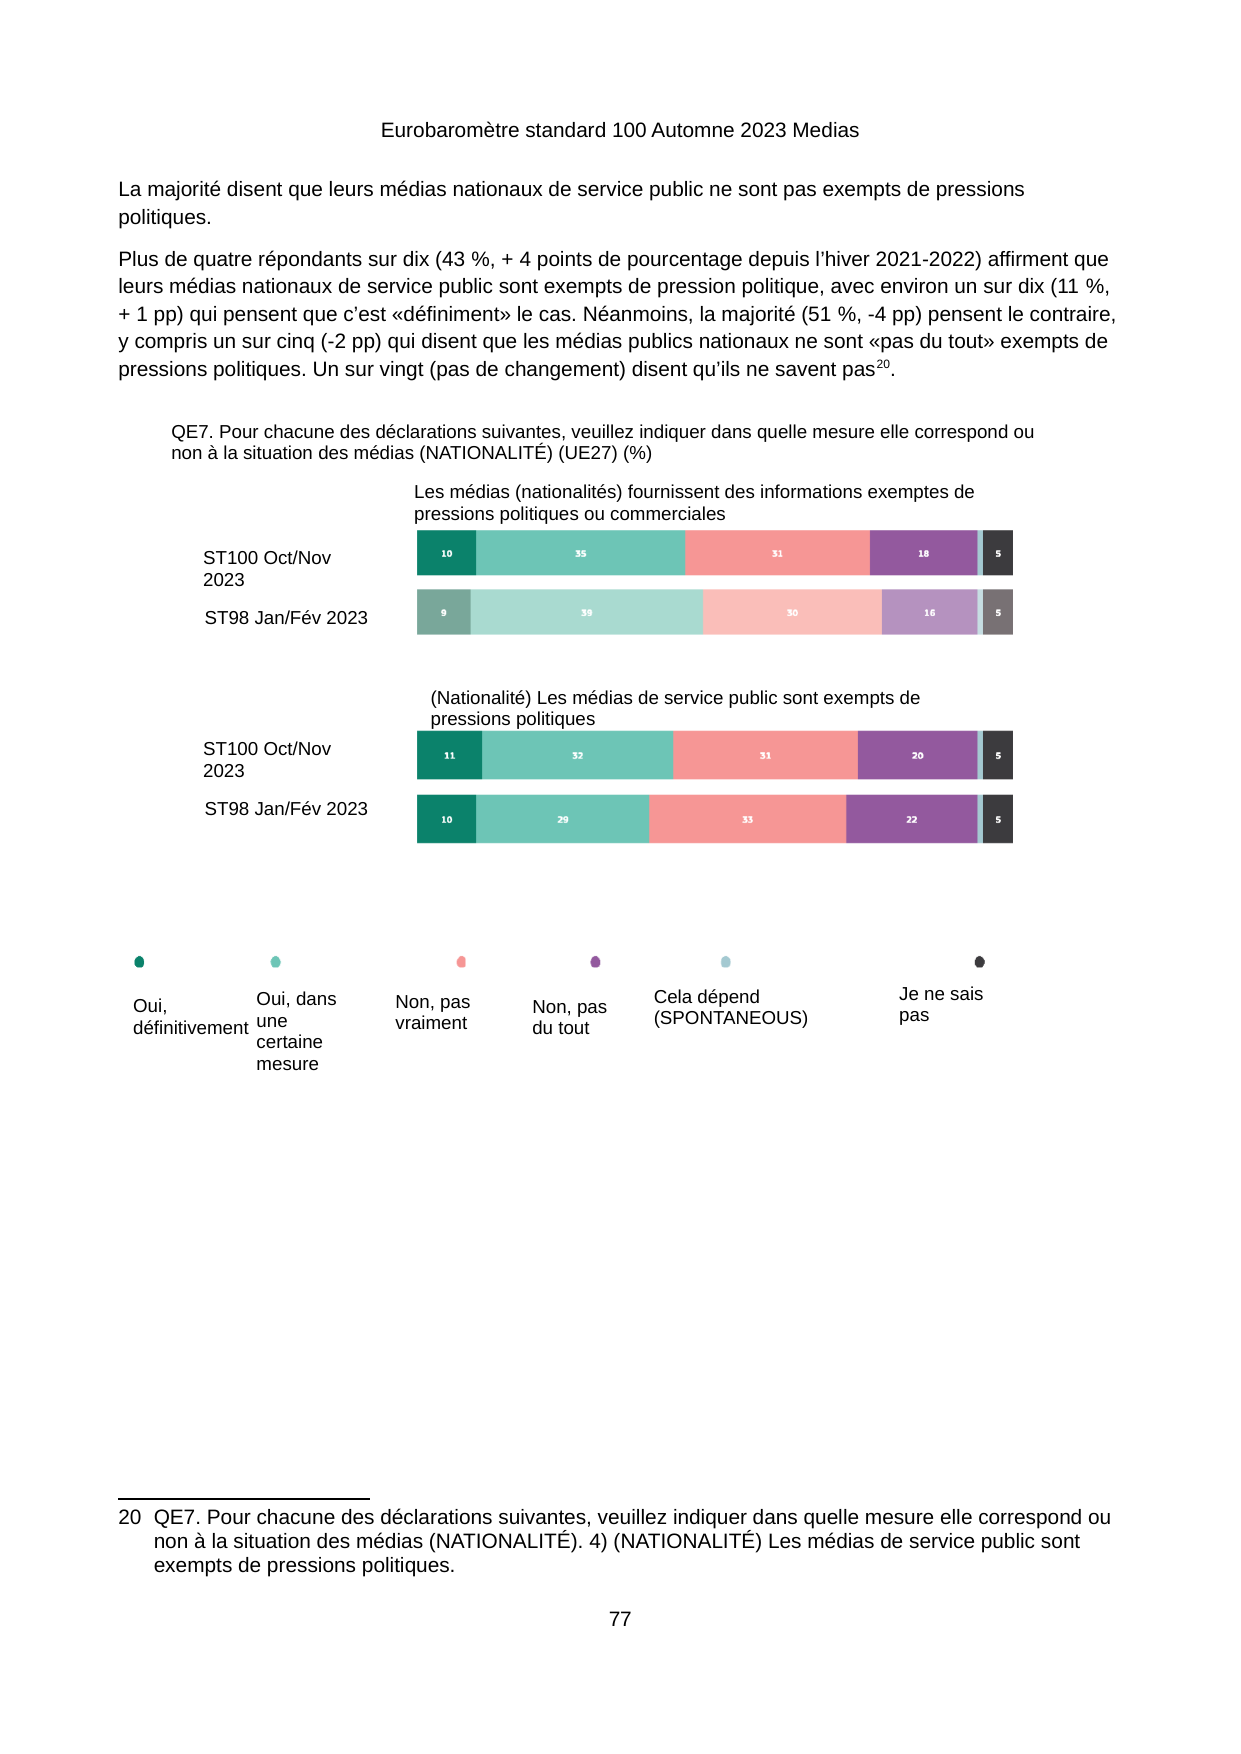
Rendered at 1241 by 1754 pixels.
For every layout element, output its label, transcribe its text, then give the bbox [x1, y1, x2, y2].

picture [416, 526, 1014, 845]
picture [125, 944, 986, 968]
text La majorité disent que leurs médias nationaux de service public ne sont pas exempts de pressions politiques. [118, 177, 1122, 228]
text QE7. Pour chacune des déclarations suivantes, veuillez indiquer dans quelle mesure elle correspond ou non à la situation des médias (NATIONALITÉ). 4) (NATIONALITÉ) Les médias de service public sont exempts de pressions politiques. [118, 1505, 1122, 1577]
text Plus de quatre répondants sur dix (43 %, + 4 points de pourcentage depuis l’hiver 2021-2022) affirment que leurs médias nationaux de service public sont exempts de pression politique, avec environ un sur dix (11 %, + 1 pp) qui pensent que c’est «définiment» le cas. Néanmoins, la majorité (51 %, -4 pp) pensent le contraire, y compris un sur cinq (-2 pp) qui disent que les médias publics nationaux ne sont «pas du tout» exempts de pressions politiques. Un sur vingt (pas de changement) disent qu’ils ne savent pas. [118, 247, 1122, 381]
